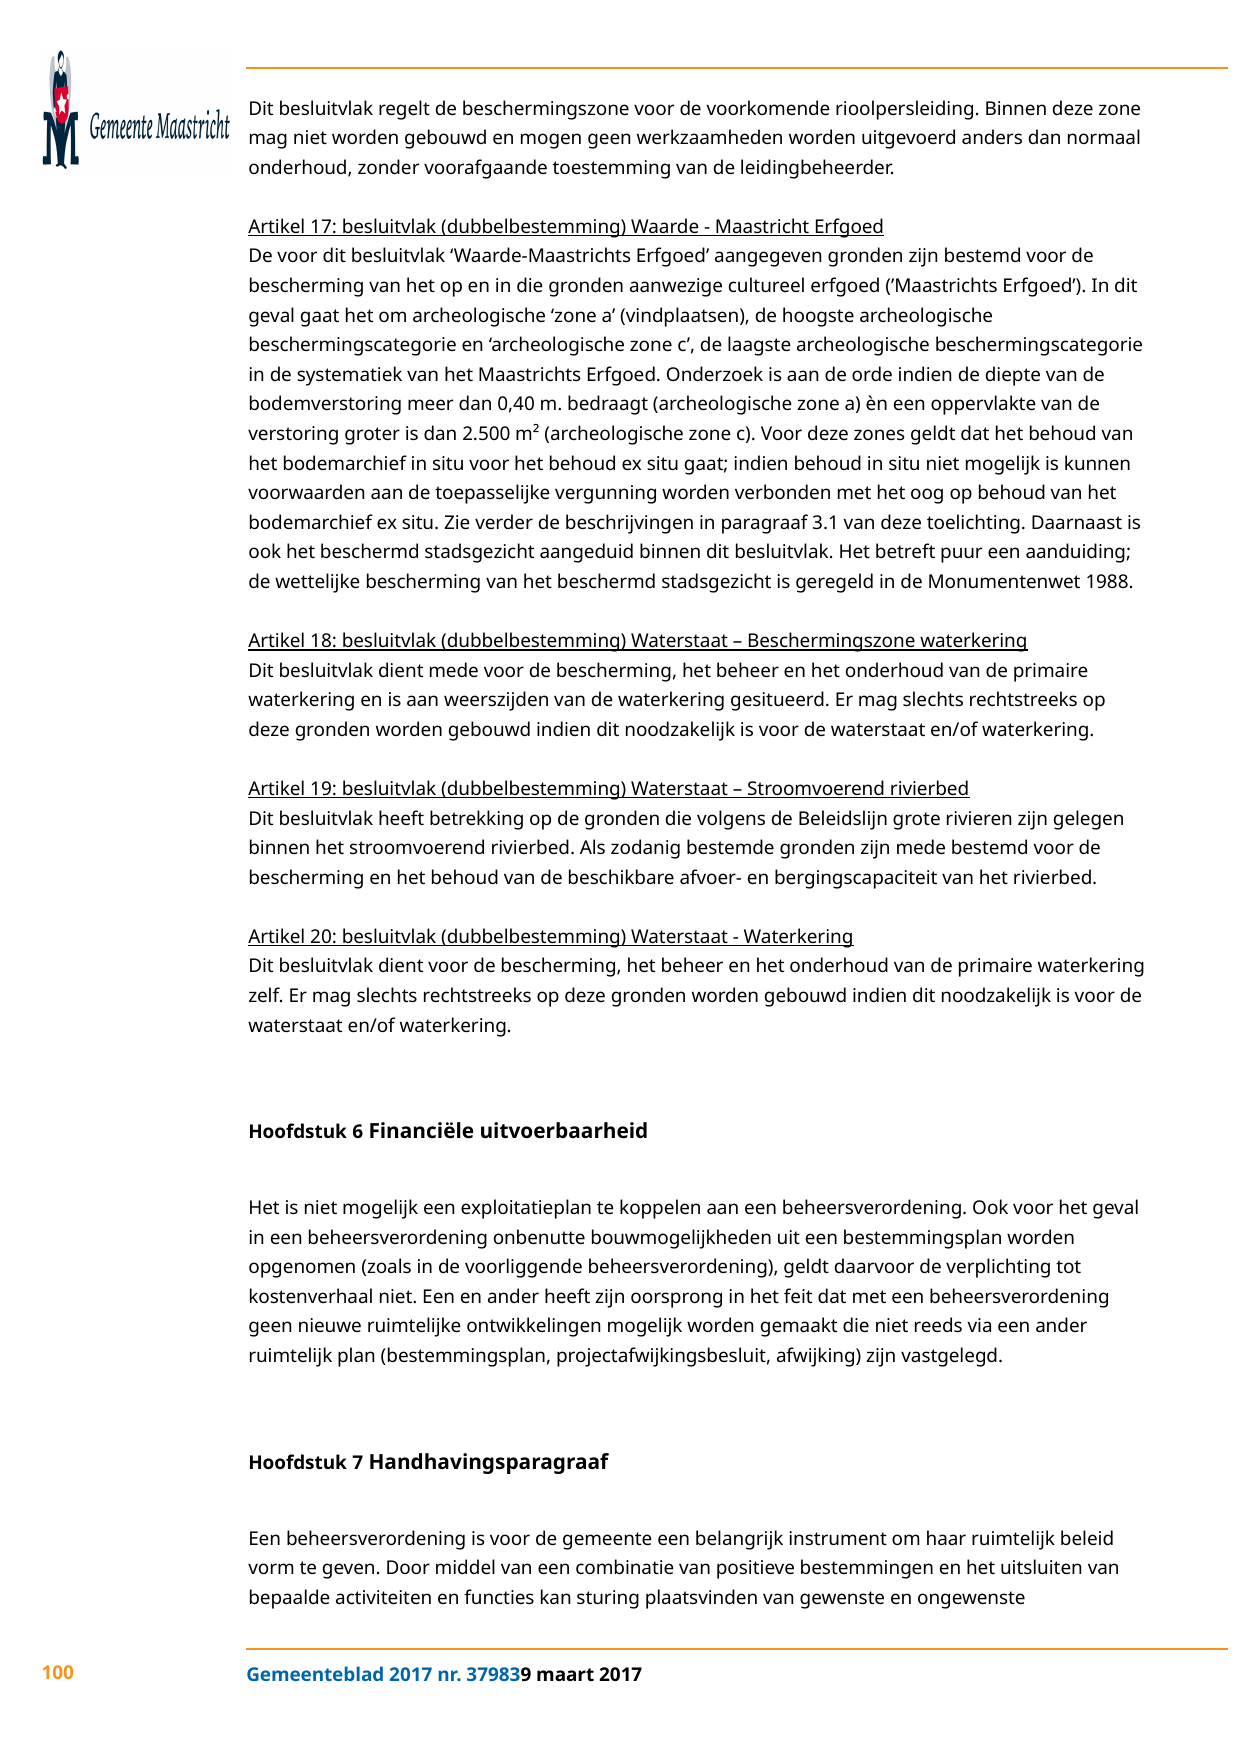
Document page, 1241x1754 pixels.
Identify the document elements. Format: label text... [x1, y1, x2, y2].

text Het is niet mogelijk een exploitatieplan te koppelen aan een beheersverordening. Ook voor het geval in een beheersverordening onbenutte bouwmogelijkheden uit een bestemmingsplan worden opgenomen (zoals in de voorliggende beheersverordening), geldt daarvoor de verplichting tot kostenverhaal niet. Een en ander heeft zijn oorsprong in het feit dat met een beheersverordening geen nieuwe ruimtelijke ontwikkelingen mogelijk worden gemaakt die niet reeds via een ander ruimtelijk plan (bestemmingsplan, projectafwijkingsbesluit, afwijking) zijn vastgelegd. [248, 1194, 1152, 1368]
text Een beheersverordening is voor de gemeente een belangrijk instrument om haar ruimtelijk beleid vorm te geven. Door middel van een combinatie van positieve bestemmingen en het uitsluiten van bepaalde activiteiten en functies kan sturing plaatsvinden van gewenste en ongewenste [248, 1525, 1152, 1610]
text Dit besluitvlak regelt de beschermingszone voor de voorkomende rioolpersleiding. Binnen deze zone mag niet worden gebouwd en mogen geen werkzaamheden worden uitgevoerd anders dan normaal onderhoud, zonder voorafgaande toestemming van de leidingbeheerder. [248, 95, 1152, 180]
text Dit besluitvlak dient voor de bescherming, het beheer en het onderhoud van de primaire waterkering zelf. Er mag slechts rechtstreeks op deze gronden worden gebouwd indien dit noodzakelijk is voor de waterstaat en/of waterkering. [248, 953, 1152, 1038]
text Artikel 20: besluitvlak (dubbelbestemming) Waterstaat - Waterkering [248, 923, 1152, 949]
text Artikel 17: besluitvlak (dubbelbestemming) Waarde - Maastricht Erfgoed [248, 213, 1152, 239]
text Artikel 18: besluitvlak (dubbelbestemming) Waterstaat – Beschermingszone waterkering [248, 627, 1152, 653]
text Dit besluitvlak dient mede voor de bescherming, het beheer en het onderhoud van de primaire waterkering en is aan weerszijden van de waterkering gesitueerd. Er mag slechts rechtstreeks op deze gronden worden gebouwd indien dit noodzakelijk is voor de waterstaat en/of waterkering. [248, 657, 1152, 742]
text Dit besluitvlak heeft betrekking op de gronden die volgens de Beleidslijn grote rivieren zijn gelegen binnen het stroomvoerend rivierbed. Als zodanig bestemde gronden zijn mede bestemd voor de bescherming en het behoud van de beschikbare afvoer- en bergingscapaciteit van het rivierbed. [248, 805, 1152, 890]
text Hoofdstuk 7 Handhavingsparagraaf [248, 1447, 1152, 1476]
picture [41, 47, 231, 172]
text Hoofdstuk 6 Financiële uitvoerbaarheid [248, 1117, 1152, 1145]
text De voor dit besluitvlak ‘Waarde-Maastrichts Erfgoed’ aangegeven gronden zijn bestemd voor de bescherming van het op en in die gronden aanwezige cultureel erfgoed (’Maastrichts Erfgoed’). In dit geval gaat het om archeologische ‘zone a’ (vindplaatsen), de hoogste archeologische beschermingscategorie en ‘archeologische zone c’, de laagste archeologische beschermingscategorie in de systematiek van het Maastrichts Erfgoed. Onderzoek is aan de orde indien de diepte van de bodemverstoring meer dan 0,40 m. bedraagt (archeologische zone a) èn een oppervlakte van de verstoring groter is dan 2.500 m² (archeologische zone c). Voor deze zones geldt dat het behoud van het bodemarchief in situ voor het behoud ex situ gaat; indien behoud in situ niet mogelijk is kunnen voorwaarden aan de toepasselijke vergunning worden verbonden met het oog op behoud van het bodemarchief ex situ. Zie verder de beschrijvingen in paragraaf 3.1 van deze toelichting. Daarnaast is ook het beschermd stadsgezicht aangeduid binnen dit besluitvlak. Het betreft puur een aanduiding; de wettelijke bescherming van het beschermd stadsgezicht is geregeld in de Monumentenwet 1988. [248, 243, 1152, 594]
text Artikel 19: besluitvlak (dubbelbestemming) Waterstaat – Stroomvoerend rivierbed [248, 775, 1152, 801]
